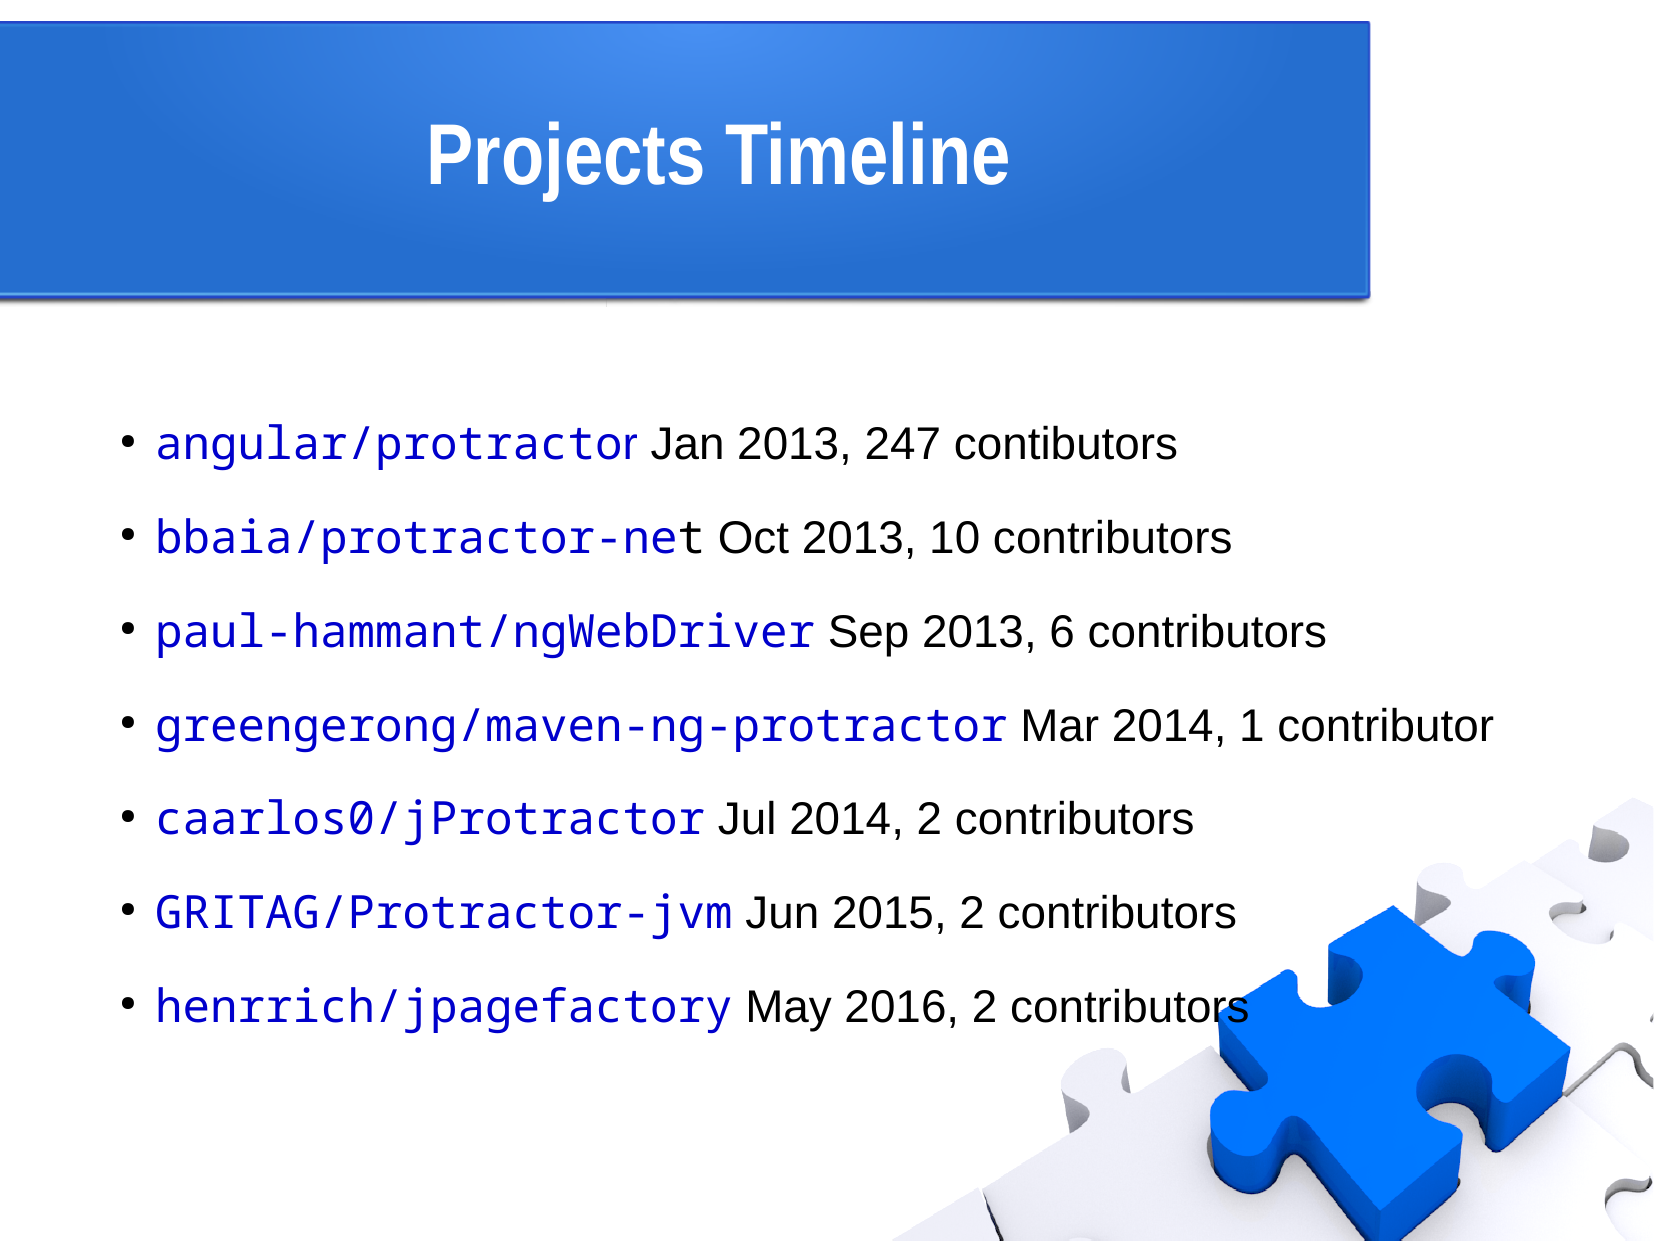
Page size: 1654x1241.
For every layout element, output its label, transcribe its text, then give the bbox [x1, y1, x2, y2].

picture [872, 655, 1654, 1241]
picture [0, 21, 1375, 307]
title Projects Timeline [82, 37, 1356, 268]
text_box angular/protractor Jan 2013, 247 contibutors bbaia/protractor-net Oct 2013, 10 contributors paul-hammant/ngWebDriver Sep 2013, 6 contributors greengerong/maven-ng-protractor Mar 2014, 1 contributor caarlos0/jProtractor Jul 2014, 2 contributors GRITAG/Protractor-jvm Jun 2015, 2 contributors henrrich/jpagefactory May 2016, 2 contributors [105, 372, 1563, 1171]
